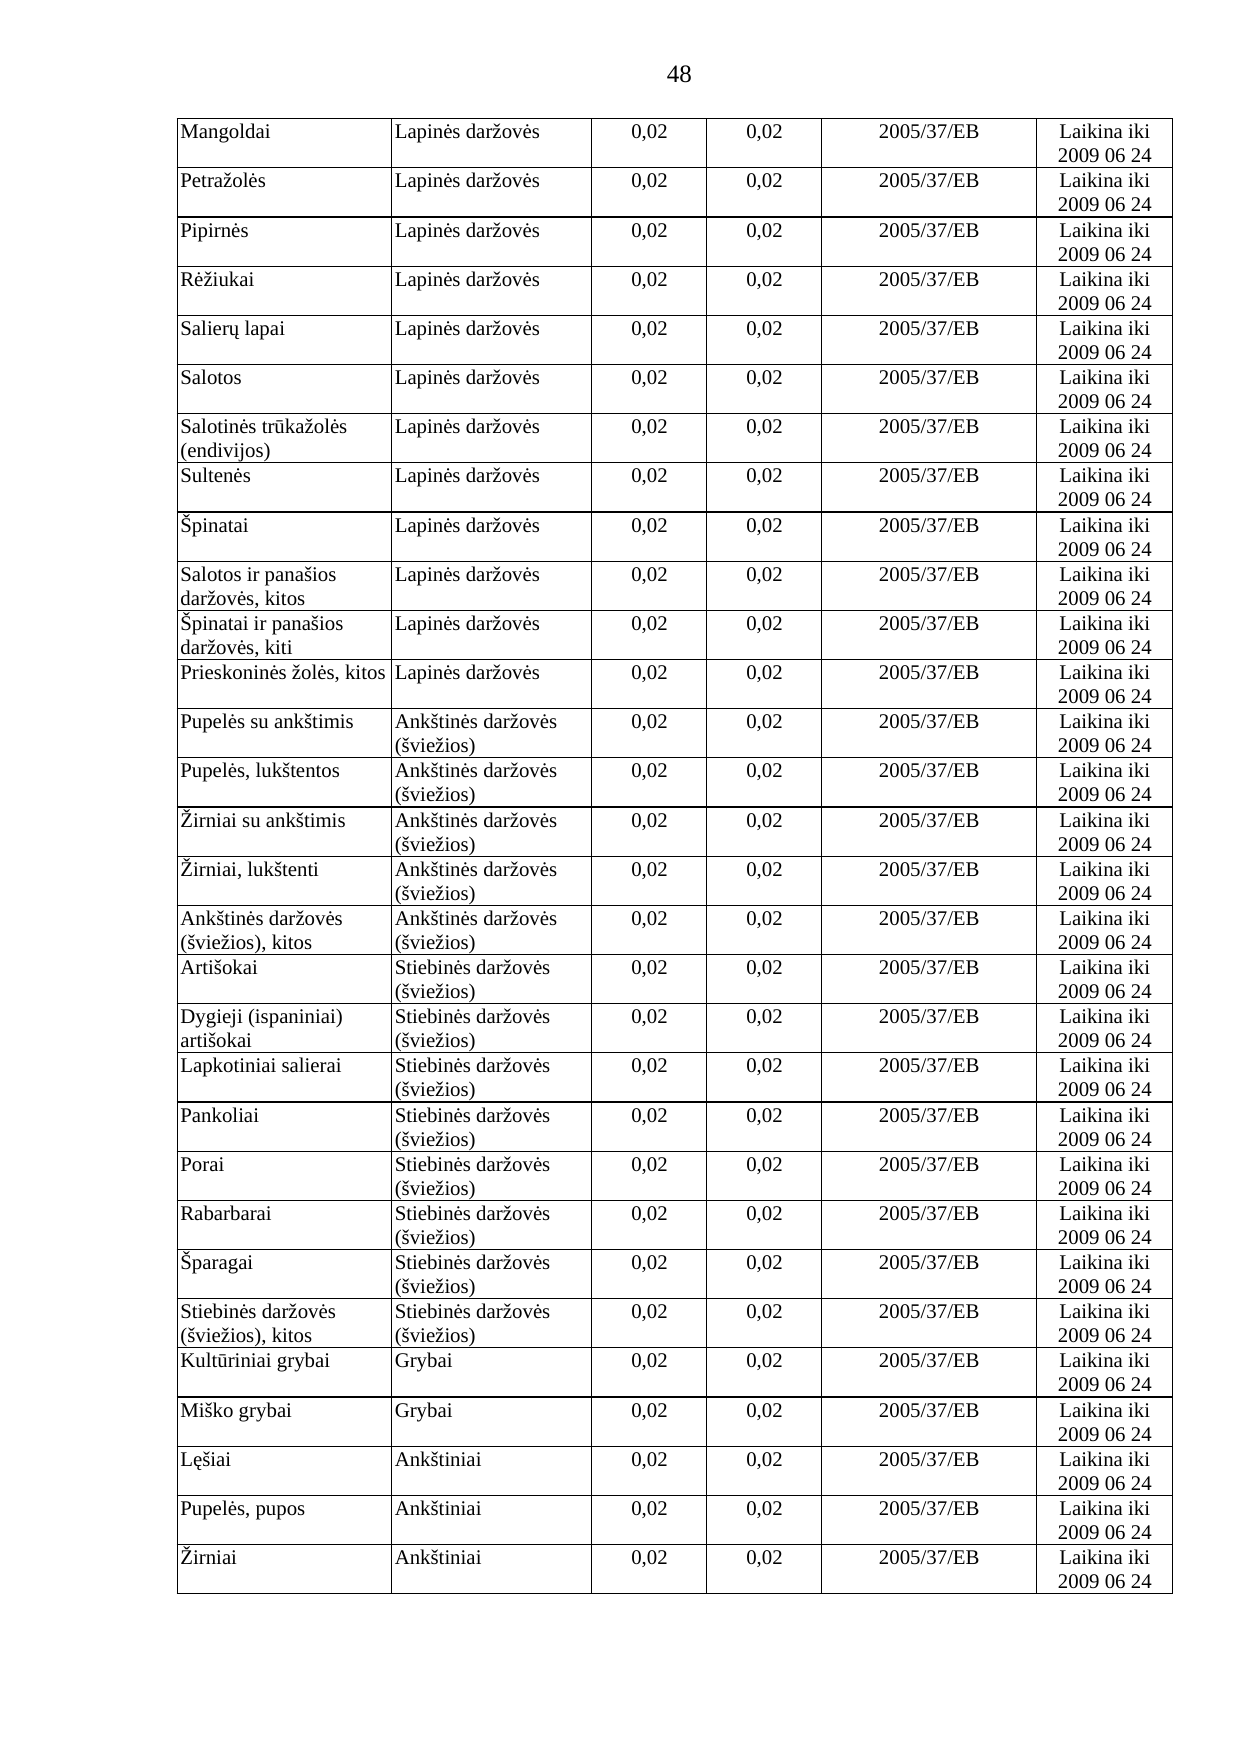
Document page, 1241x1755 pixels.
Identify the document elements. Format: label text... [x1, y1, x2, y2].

table_cell Lapinės daržovės [392, 463, 591, 511]
table_cell 0,02 [592, 1152, 706, 1200]
table_cell Lapinės daržovės [392, 660, 591, 708]
table_cell 2005/37/EB [822, 955, 1036, 1003]
table_cell Laikina iki 2009 06 24 [1037, 513, 1172, 561]
table_cell Laikina iki 2009 06 24 [1037, 316, 1172, 364]
table_cell 0,02 [707, 709, 821, 757]
table_cell 2005/37/EB [822, 168, 1036, 216]
table_cell 0,02 [592, 463, 706, 511]
table_cell 0,02 [707, 1152, 821, 1200]
table_cell 0,02 [592, 955, 706, 1003]
table_cell Laikina iki 2009 06 24 [1037, 758, 1172, 806]
table_cell 2005/37/EB [822, 1348, 1036, 1396]
table_cell 2005/37/EB [822, 218, 1036, 266]
table_cell Pipirnės [178, 218, 391, 266]
table_cell Šparagai [178, 1250, 391, 1298]
table_cell 2005/37/EB [822, 365, 1036, 413]
table_cell Laikina iki 2009 06 24 [1037, 119, 1172, 167]
table_cell 0,02 [707, 463, 821, 511]
table_cell Miško grybai [178, 1398, 391, 1446]
table_cell Lapinės daržovės [392, 513, 591, 561]
table_cell 0,02 [707, 119, 821, 167]
table_cell 0,02 [707, 218, 821, 266]
table_cell Laikina iki 2009 06 24 [1037, 1004, 1172, 1052]
table_cell Laikina iki 2009 06 24 [1037, 906, 1172, 954]
table_cell 2005/37/EB [822, 414, 1036, 462]
table_cell Grybai [392, 1398, 591, 1446]
table_cell 2005/37/EB [822, 1103, 1036, 1151]
table_cell 0,02 [707, 414, 821, 462]
table_cell 0,02 [592, 119, 706, 167]
table_cell Mangoldai [178, 119, 391, 167]
table_cell 2005/37/EB [822, 316, 1036, 364]
table_cell Rėžiukai [178, 267, 391, 315]
table_cell 2005/37/EB [822, 119, 1036, 167]
table_cell Laikina iki 2009 06 24 [1037, 660, 1172, 708]
table_cell Artišokai [178, 955, 391, 1003]
table_cell 0,02 [707, 513, 821, 561]
table_cell 2005/37/EB [822, 513, 1036, 561]
table_cell 0,02 [707, 1348, 821, 1396]
table_cell Ankštinės daržovės (šviežios) [392, 906, 591, 954]
table_cell Lapinės daržovės [392, 611, 591, 659]
table_cell 2005/37/EB [822, 1545, 1036, 1593]
table_cell Pupelės su ankštimis [178, 709, 391, 757]
table_cell 0,02 [707, 758, 821, 806]
table_cell 0,02 [707, 168, 821, 216]
table_cell Ankštiniai [392, 1545, 591, 1593]
table_cell 0,02 [592, 1447, 706, 1495]
table_cell 2005/37/EB [822, 1447, 1036, 1495]
table_cell Ankštinės daržovės (šviežios), kitos [178, 906, 391, 954]
table_cell 2005/37/EB [822, 758, 1036, 806]
table_cell Sultenės [178, 463, 391, 511]
table_cell Kultūriniai grybai [178, 1348, 391, 1396]
table_cell 0,02 [592, 1053, 706, 1101]
table_cell Porai [178, 1152, 391, 1200]
table_cell 0,02 [707, 267, 821, 315]
table_cell Laikina iki 2009 06 24 [1037, 709, 1172, 757]
table_cell Ankštinės daržovės (šviežios) [392, 857, 591, 905]
table_cell Ankštinės daržovės (šviežios) [392, 758, 591, 806]
table_cell Laikina iki 2009 06 24 [1037, 1447, 1172, 1495]
table_cell Lapinės daržovės [392, 218, 591, 266]
table_cell Pupelės, lukštentos [178, 758, 391, 806]
table_cell Ankštinės daržovės (šviežios) [392, 709, 591, 757]
table_cell 0,02 [592, 414, 706, 462]
table_cell 0,02 [707, 1250, 821, 1298]
table_cell Lapinės daržovės [392, 562, 591, 610]
table_cell 0,02 [592, 1201, 706, 1249]
table_cell 2005/37/EB [822, 267, 1036, 315]
table_cell 0,02 [592, 267, 706, 315]
table_cell Laikina iki 2009 06 24 [1037, 218, 1172, 266]
table_cell Špinatai ir panašios daržovės, kiti [178, 611, 391, 659]
table_cell 0,02 [592, 906, 706, 954]
table_cell Žirniai, lukštenti [178, 857, 391, 905]
table_cell 2005/37/EB [822, 906, 1036, 954]
table_cell 0,02 [707, 1299, 821, 1347]
table_cell 2005/37/EB [822, 1152, 1036, 1200]
table_cell Laikina iki 2009 06 24 [1037, 168, 1172, 216]
table_cell Grybai [392, 1348, 591, 1396]
table_cell Žirniai [178, 1545, 391, 1593]
table_cell Salierų lapai [178, 316, 391, 364]
table_cell 0,02 [592, 808, 706, 856]
table_cell Lapinės daržovės [392, 316, 591, 364]
table_cell 0,02 [592, 660, 706, 708]
table_cell 0,02 [592, 218, 706, 266]
table_cell 0,02 [592, 562, 706, 610]
table_cell 0,02 [707, 1004, 821, 1052]
table_cell 0,02 [592, 1103, 706, 1151]
table_cell 2005/37/EB [822, 709, 1036, 757]
table_cell Lapinės daržovės [392, 414, 591, 462]
table_cell 2005/37/EB [822, 1004, 1036, 1052]
table_cell 0,02 [592, 168, 706, 216]
table_cell Lęšiai [178, 1447, 391, 1495]
table_cell 2005/37/EB [822, 1053, 1036, 1101]
table_cell Salotinės trūkažolės (endivijos) [178, 414, 391, 462]
table_cell Lapinės daržovės [392, 168, 591, 216]
table_cell Žirniai su ankštimis [178, 808, 391, 856]
table_cell 2005/37/EB [822, 808, 1036, 856]
table_cell Ankštiniai [392, 1447, 591, 1495]
table_cell Stiebinės daržovės (šviežios) [392, 1152, 591, 1200]
table_cell 0,02 [707, 808, 821, 856]
table_cell 0,02 [707, 660, 821, 708]
table_cell 0,02 [592, 758, 706, 806]
table_cell 0,02 [707, 365, 821, 413]
table_cell Rabarbarai [178, 1201, 391, 1249]
table_cell Salotos [178, 365, 391, 413]
table_cell 0,02 [707, 1447, 821, 1495]
table_cell Laikina iki 2009 06 24 [1037, 414, 1172, 462]
table_cell Pankoliai [178, 1103, 391, 1151]
table_cell Laikina iki 2009 06 24 [1037, 463, 1172, 511]
table_cell 0,02 [592, 513, 706, 561]
table_cell 2005/37/EB [822, 1398, 1036, 1446]
table_cell Dygieji (ispaniniai) artišokai [178, 1004, 391, 1052]
table_cell Prieskoninės žolės, kitos [178, 660, 391, 708]
table_cell 2005/37/EB [822, 463, 1036, 511]
table_cell Laikina iki 2009 06 24 [1037, 365, 1172, 413]
table_cell Petražolės [178, 168, 391, 216]
table_cell Laikina iki 2009 06 24 [1037, 562, 1172, 610]
table_cell Laikina iki 2009 06 24 [1037, 1103, 1172, 1151]
table_cell Lapinės daržovės [392, 267, 591, 315]
table_cell Stiebinės daržovės (šviežios) [392, 1201, 591, 1249]
table_cell 0,02 [707, 1103, 821, 1151]
table_cell Stiebinės daržovės (šviežios) [392, 1053, 591, 1101]
table_cell 0,02 [592, 1004, 706, 1052]
table_cell 0,02 [707, 1053, 821, 1101]
table_cell 2005/37/EB [822, 660, 1036, 708]
table_cell Laikina iki 2009 06 24 [1037, 955, 1172, 1003]
table_cell Ankštiniai [392, 1496, 591, 1544]
table_cell 0,02 [707, 562, 821, 610]
table_cell Laikina iki 2009 06 24 [1037, 857, 1172, 905]
table_cell Laikina iki 2009 06 24 [1037, 1152, 1172, 1200]
table_cell Laikina iki 2009 06 24 [1037, 1053, 1172, 1101]
table_cell Špinatai [178, 513, 391, 561]
table_cell Laikina iki 2009 06 24 [1037, 1496, 1172, 1544]
table_cell 0,02 [707, 906, 821, 954]
table_cell Laikina iki 2009 06 24 [1037, 1299, 1172, 1347]
table_cell 2005/37/EB [822, 857, 1036, 905]
table_cell Stiebinės daržovės (šviežios) [392, 955, 591, 1003]
table_cell 2005/37/EB [822, 1299, 1036, 1347]
table_cell Salotos ir panašios daržovės, kitos [178, 562, 391, 610]
table_cell 0,02 [592, 365, 706, 413]
table_cell 0,02 [707, 1398, 821, 1446]
table_cell 0,02 [707, 1201, 821, 1249]
table_cell Laikina iki 2009 06 24 [1037, 1348, 1172, 1396]
table_cell 0,02 [707, 1545, 821, 1593]
table_cell 0,02 [592, 857, 706, 905]
table_cell 2005/37/EB [822, 1496, 1036, 1544]
table_cell 0,02 [592, 1299, 706, 1347]
table_cell 0,02 [592, 709, 706, 757]
table_cell 2005/37/EB [822, 562, 1036, 610]
table_cell Laikina iki 2009 06 24 [1037, 808, 1172, 856]
table_cell Laikina iki 2009 06 24 [1037, 1545, 1172, 1593]
table_cell 0,02 [592, 1250, 706, 1298]
table_cell 2005/37/EB [822, 611, 1036, 659]
table_cell 0,02 [592, 1398, 706, 1446]
table_cell Lapinės daržovės [392, 365, 591, 413]
table_cell Pupelės, pupos [178, 1496, 391, 1544]
table_cell Stiebinės daržovės (šviežios), kitos [178, 1299, 391, 1347]
table_cell Laikina iki 2009 06 24 [1037, 611, 1172, 659]
table_cell 0,02 [707, 316, 821, 364]
table_cell 0,02 [707, 611, 821, 659]
table_cell Laikina iki 2009 06 24 [1037, 267, 1172, 315]
table_cell Laikina iki 2009 06 24 [1037, 1201, 1172, 1249]
table_cell 0,02 [707, 1496, 821, 1544]
table_cell 0,02 [592, 1348, 706, 1396]
table_cell 0,02 [707, 857, 821, 905]
table_cell Stiebinės daržovės (šviežios) [392, 1299, 591, 1347]
table_cell Laikina iki 2009 06 24 [1037, 1250, 1172, 1298]
table_cell Stiebinės daržovės (šviežios) [392, 1103, 591, 1151]
table_cell Lapinės daržovės [392, 119, 591, 167]
table_cell 0,02 [592, 1545, 706, 1593]
table_cell 0,02 [592, 611, 706, 659]
table_cell Lapkotiniai salierai [178, 1053, 391, 1101]
table_cell 0,02 [707, 955, 821, 1003]
table_cell 2005/37/EB [822, 1250, 1036, 1298]
table_cell 2005/37/EB [822, 1201, 1036, 1249]
table_cell Stiebinės daržovės (šviežios) [392, 1250, 591, 1298]
table_cell 0,02 [592, 1496, 706, 1544]
table_cell Ankštinės daržovės (šviežios) [392, 808, 591, 856]
table_cell Laikina iki 2009 06 24 [1037, 1398, 1172, 1446]
table_cell Stiebinės daržovės (šviežios) [392, 1004, 591, 1052]
table_cell 0,02 [592, 316, 706, 364]
